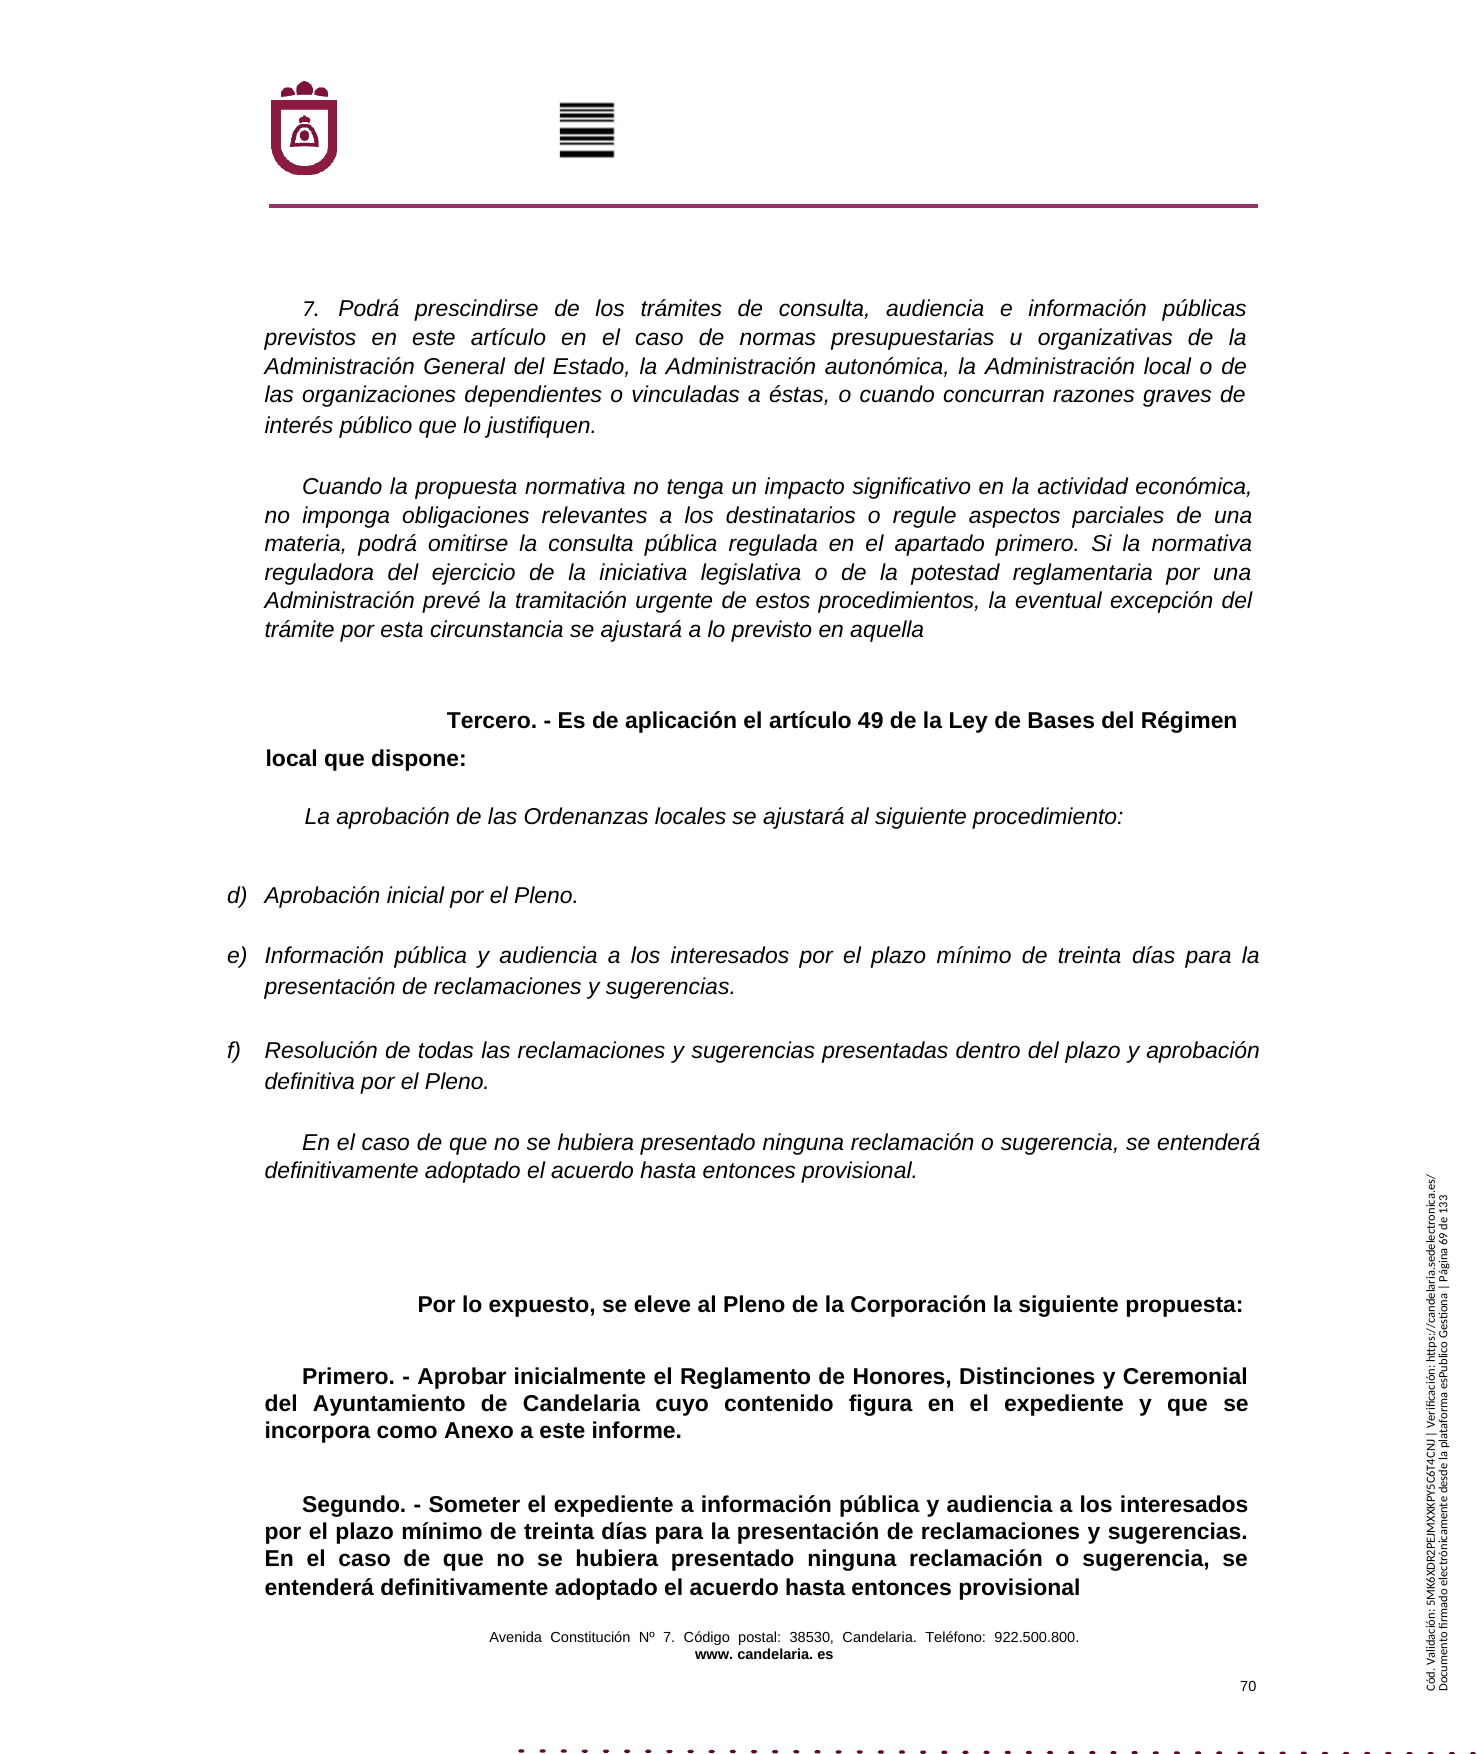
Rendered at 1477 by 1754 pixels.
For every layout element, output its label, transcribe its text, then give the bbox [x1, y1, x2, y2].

text Tercero. - Es de aplicación el artículo 49 de la Ley de Bases del Régimen [265, 705, 1250, 733]
text Primero. - Aprobar inicialmente el Reglamento de Honores, Distinciones y Ceremonial del Ayuntamiento de Candelaria cuyo contenido figura en el expediente y que se incorpora como Anexo a este informe. [264, 1363, 1249, 1443]
list Información pública y audiencia a los interesados por el plazo mínimo de treinta días para la presentación de reclamaciones y sugerencias. [227, 942, 1263, 999]
list Podrá prescindirse de los trámites de consulta, audiencia e información públicas previstos en este artículo en el caso de normas presupuestarias u organizativas de la Administración General del Estado, la Administración autonómica, la Administración local o de las organizaciones dependientes o vinculadas a éstas, o cuando concurran razones graves de interés público que lo justifiquen. [264, 294, 1249, 439]
list Resolución de todas las reclamaciones y sugerencias presentadas dentro del plazo y aprobación definitiva por el Pleno. [227, 1037, 1263, 1095]
text En el caso de que no se hubiera presentado ninguna reclamación o sugerencia, se entenderá definitivamente adoptado el acuerdo hasta entonces provisional. [264, 1129, 1263, 1184]
text Segundo. - Someter el expediente a información pública y audiencia a los interesados por el plazo mínimo de treinta días para la presentación de reclamaciones y sugerencias. En el caso de que no se hubiera presentado ninguna reclamación o sugerencia, se entenderá definitivamente adoptado el acuerdo hasta entonces provisional [264, 1491, 1249, 1601]
text local que dispone: [265, 743, 1263, 772]
text Por lo expuesto, se eleve al Pleno de la Corporación la siguiente propuesta: [265, 1291, 1250, 1317]
text La aprobación de las Ordenanzas locales se ajustará al siguiente procedimiento: [304, 801, 1263, 830]
list Aprobación inicial por el Pleno. [227, 882, 1263, 908]
text Cuando la propuesta normativa no tenga un impacto significativo en la actividad económica, no imponga obligaciones relevantes a los destinatarios o regule aspectos parciales de una materia, podrá omitirse la consulta pública regulada en el apartado primero. Si la normativa reguladora del ejercicio de la iniciativa legislativa o de la potestad reglamentaria por una Administración prevé la tramitación urgente de estos procedimientos, la eventual excepción del trámite por esta circunstancia se ajustará a lo previsto en aquella [264, 473, 1255, 642]
